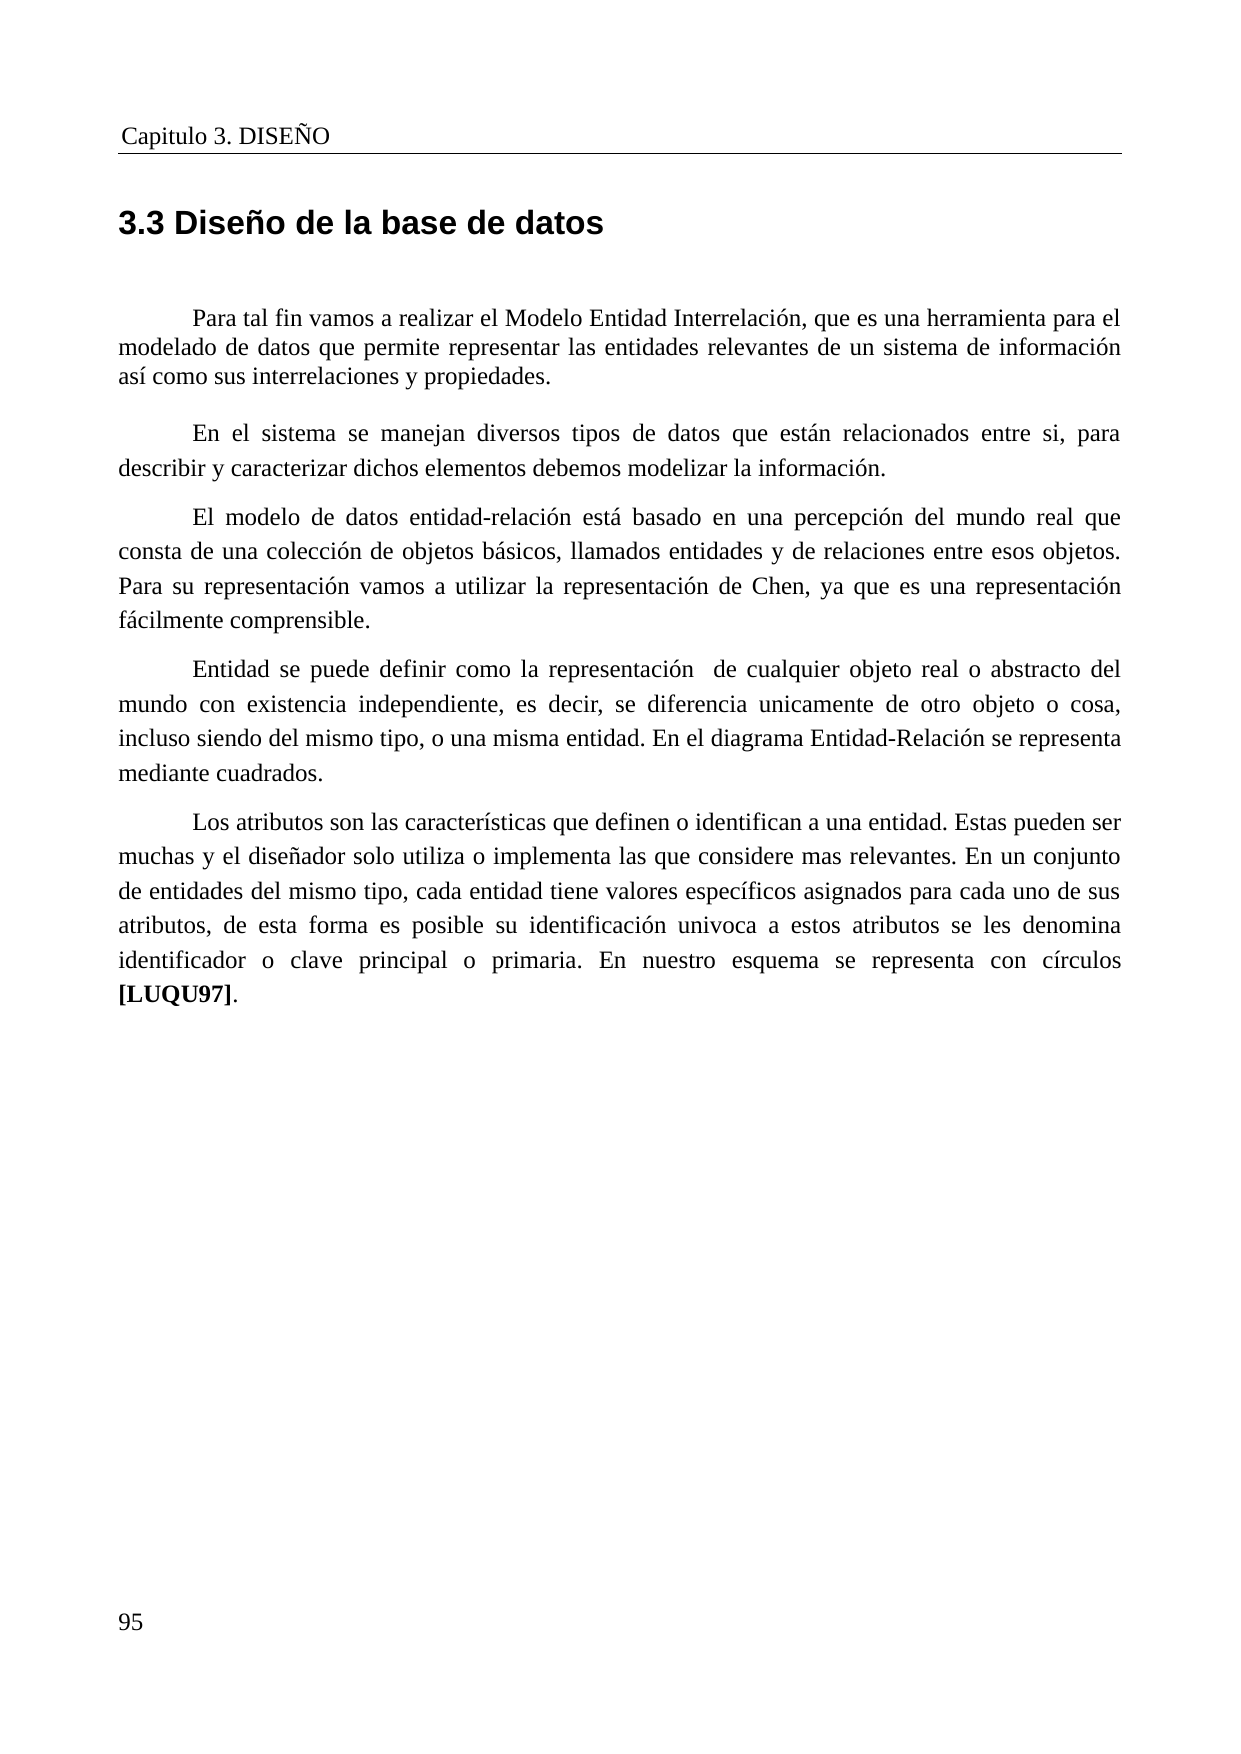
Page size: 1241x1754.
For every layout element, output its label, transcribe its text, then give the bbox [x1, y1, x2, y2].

text Entidad se puede definir como la representación de cualquier objeto real o abstracto del mundo con existencia independiente, es decir, se diferencia unicamente de otro objeto o cosa, incluso siendo del mismo tipo, o una misma entidad. En el diagrama Entidad-Relación se representa mediante cuadrados. [118, 654, 1122, 787]
text Para tal fin vamos a realizar el Modelo Entidad Interrelación, que es una herramienta para el modelado de datos que permite representar las entidades relevantes de un sistema de información así como sus interrelaciones y propiedades. [118, 303, 1122, 389]
text El modelo de datos entidad-relación está basado en una percepción del mundo real que consta de una colección de objetos básicos, llamados entidades y de relaciones entre esos objetos. Para su representación vamos a utilizar la representación de Chen, ya que es una representación fácilmente comprensible. [118, 502, 1122, 634]
text En el sistema se manejan diversos tipos de datos que están relacionados entre si, para describir y caracterizar dichos elementos debemos modelizar la información. [118, 418, 1122, 482]
text Los atributos son las características que definen o identifican a una entidad. Estas pueden ser muchas y el diseñador solo utiliza o implementa las que considere mas relevantes. En un conjunto de entidades del mismo tipo, cada entidad tiene valores específicos asignados para cada uno de sus atributos, de esta forma es posible su identificación univoca a estos atributos se les denomina identificador o clave principal o primaria. En nuestro esquema se representa con círculos [LUQU97]. [118, 807, 1122, 1008]
subtitle 3.3 Diseño de la base de datos [118, 203, 1122, 242]
